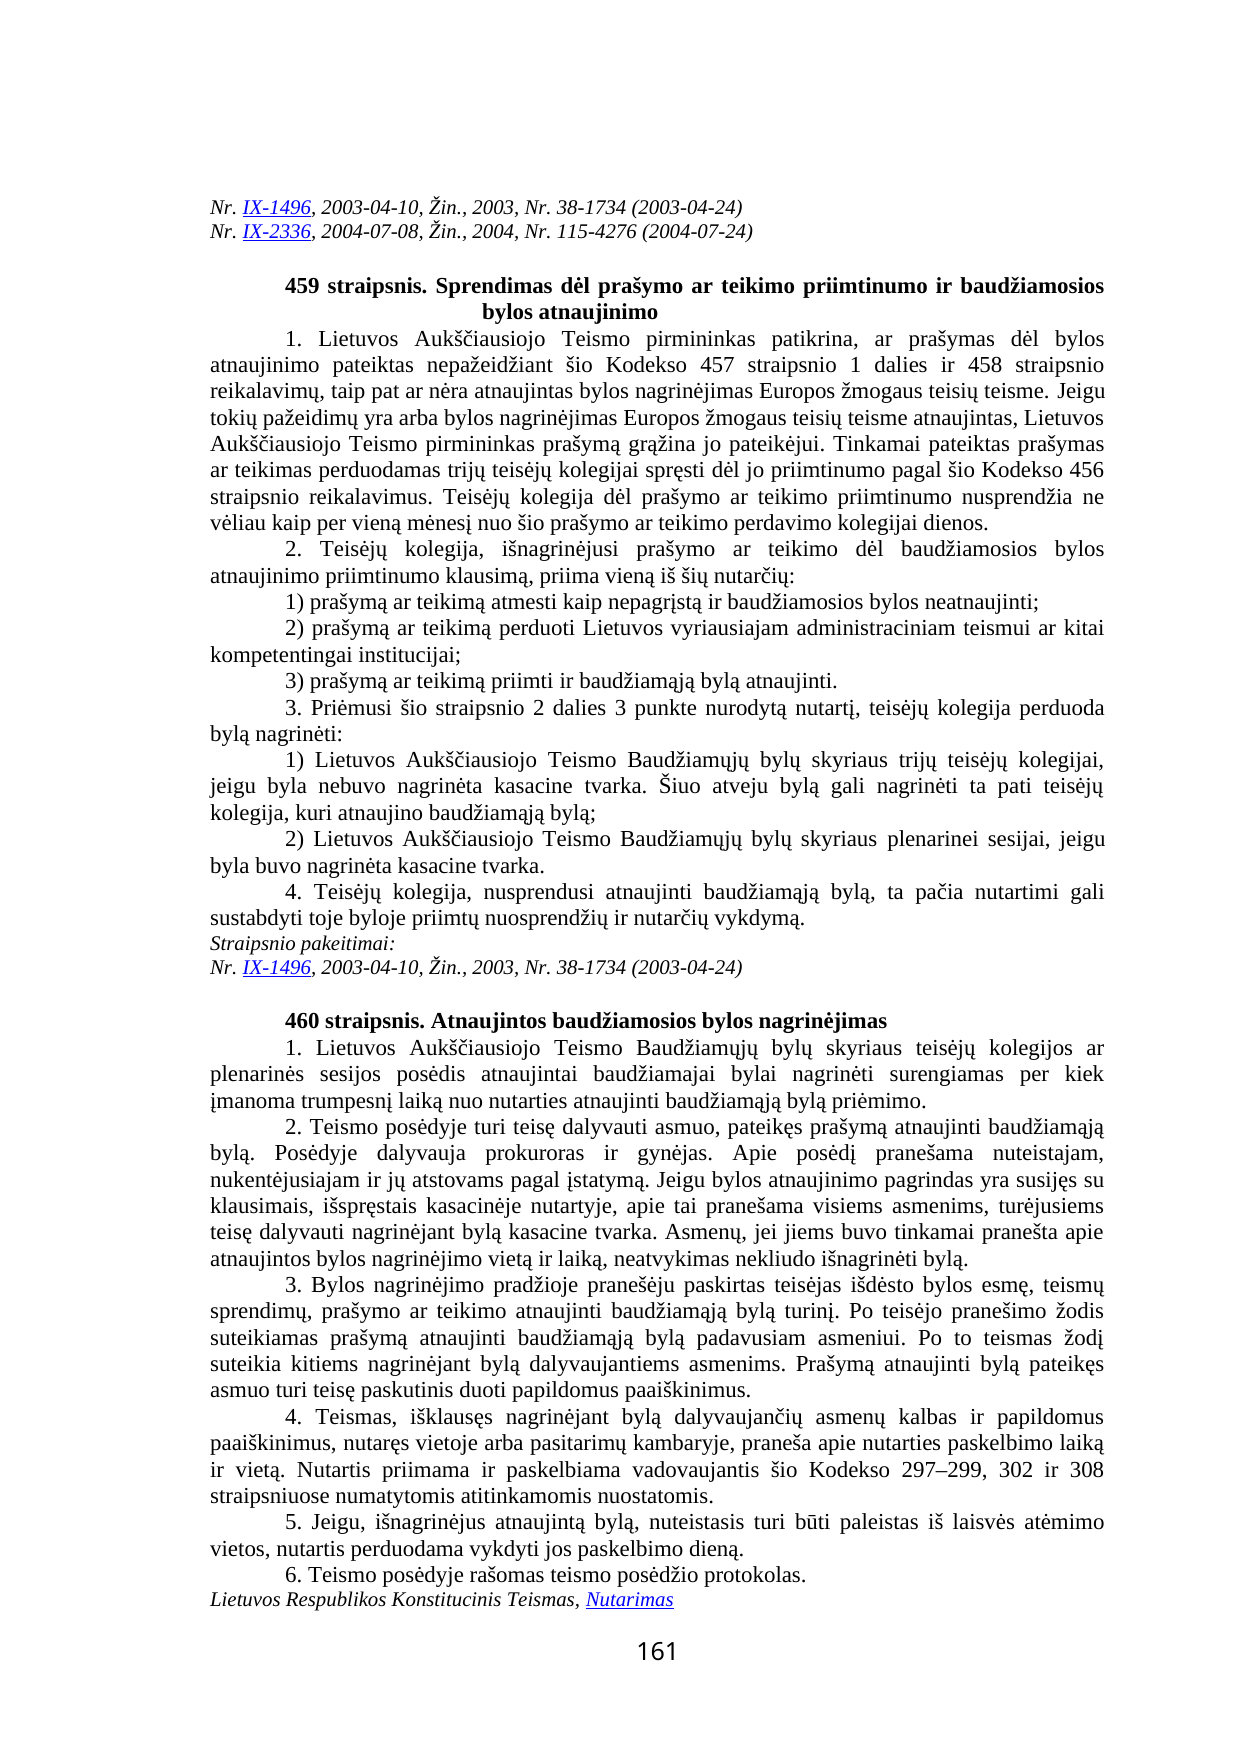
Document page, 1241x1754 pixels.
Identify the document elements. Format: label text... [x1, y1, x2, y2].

text 3. Priėmusi šio straipsnio 2 dalies 3 punkte nurodytą nutartį, teisėjų kolegija perduoda bylą nagrinėti: [210, 693, 1106, 746]
text 2. Teismo posėdyje turi teisę dalyvauti asmuo, pateikęs prašymą atnaujinti baudžiamąją bylą. Posėdyje dalyvauja prokuroras ir gynėjas. Apie posėdį pranešama nuteistajam, nukentėjusiajam ir jų atstovams pagal įstatymą. Jeigu bylos atnaujinimo pagrindas yra susijęs su klausimais, išspręstais kasacinėje nutartyje, apie tai pranešama visiems asmenims, turėjusiems teisę dalyvauti nagrinėjant bylą kasacine tvarka. Asmenų, jei jiems buvo tinkamai pranešta apie atnaujintos bylos nagrinėjimo vietą ir laiką, neatvykimas nekliudo išnagrinėti bylą. [210, 1113, 1106, 1271]
text 3. Bylos nagrinėjimo pradžioje pranešėju paskirtas teisėjas išdėsto bylos esmę, teismų sprendimų, prašymo ar teikimo atnaujinti baudžiamąją bylą turinį. Po teisėjo pranešimo žodis suteikiamas prašymą atnaujinti baudžiamąją bylą padavusiam asmeniui. Po to teismas žodį suteikia kitiems nagrinėjant bylą dalyvaujantiems asmenims. Prašymą atnaujinti bylą pateikęs asmuo turi teisę paskutinis duoti papildomus paaiškinimus. [210, 1271, 1106, 1403]
text 460 straipsnis. Atnaujintos baudžiamosios bylos nagrinėjimas [210, 1008, 1106, 1034]
text Straipsnio pakeitimai: [210, 931, 1106, 955]
text Nr. IX-1496, 2003-04-10, Žin., 2003, Nr. 38-1734 (2003-04-24) [210, 195, 1106, 219]
text 1. Lietuvos Aukščiausiojo Teismo Baudžiamųjų bylų skyriaus teisėjų kolegijos ar plenarinės sesijos posėdis atnaujintai baudžiamajai bylai nagrinėti surengiamas per kiek įmanoma trumpesnį laiką nuo nutarties atnaujinti baudžiamąją bylą priėmimo. [210, 1034, 1106, 1113]
text 2) Lietuvos Aukščiausiojo Teismo Baudžiamųjų bylų skyriaus plenarinei sesijai, jeigu byla buvo nagrinėta kasacine tvarka. [210, 825, 1106, 878]
text 5. Jeigu, išnagrinėjus atnaujintą bylą, nuteistasis turi būti paleistas iš laisvės atėmimo vietos, nutartis perduodama vykdyti jos paskelbimo dieną. [210, 1508, 1106, 1561]
text 1) Lietuvos Aukščiausiojo Teismo Baudžiamųjų bylų skyriaus trijų teisėjų kolegijai, jeigu byla nebuvo nagrinėta kasacine tvarka. Šiuo atveju bylą gali nagrinėti ta pati teisėjų kolegija, kuri atnaujino baudžiamąją bylą; [210, 746, 1106, 825]
text 4. Teismas, išklausęs nagrinėjant bylą dalyvaujančių asmenų kalbas ir papildomus paaiškinimus, nutaręs vietoje arba pasitarimų kambaryje, praneša apie nutarties paskelbimo laiką ir vietą. Nutartis priimama ir paskelbiama vadovaujantis šio Kodekso 297–299, 302 ir 308 straipsniuose numatytomis atitinkamomis nuostatomis. [210, 1403, 1106, 1508]
text Lietuvos Respublikos Konstitucinis Teismas, Nutarimas [210, 1587, 1106, 1611]
text Nr. IX-2336, 2004-07-08, Žin., 2004, Nr. 115-4276 (2004-07-24) [210, 219, 1106, 243]
text 4. Teisėjų kolegija, nusprendusi atnaujinti baudžiamąją bylą, ta pačia nutartimi gali sustabdyti toje byloje priimtų nuosprendžių ir nutarčių vykdymą. [210, 878, 1106, 931]
text 1. Lietuvos Aukščiausiojo Teismo pirmininkas patikrina, ar prašymas dėl bylos atnaujinimo pateiktas nepažeidžiant šio Kodekso 457 straipsnio 1 dalies ir 458 straipsnio reikalavimų, taip pat ar nėra atnaujintas bylos nagrinėjimas Europos žmogaus teisių teisme. Jeigu tokių pažeidimų yra arba bylos nagrinėjimas Europos žmogaus teisių teisme atnaujintas, Lietuvos Aukščiausiojo Teismo pirmininkas prašymą grąžina jo pateikėjui. Tinkamai pateiktas prašymas ar teikimas perduodamas trijų teisėjų kolegijai spręsti dėl jo priimtinumo pagal šio Kodekso 456 straipsnio reikalavimus. Teisėjų kolegija dėl prašymo ar teikimo priimtinumo nusprendžia ne vėliau kaip per vieną mėnesį nuo šio prašymo ar teikimo perdavimo kolegijai dienos. [210, 324, 1106, 535]
text 459 straipsnis. Sprendimas dėl prašymo ar teikimo priimtinumo ir baudžiamosios bylos atnaujinimo [285, 272, 1106, 324]
text 3) prašymą ar teikimą priimti ir baudžiamąją bylą atnaujinti. [210, 667, 1106, 693]
text 1) prašymą ar teikimą atmesti kaip nepagrįstą ir baudžiamosios bylos neatnaujinti; [210, 588, 1106, 614]
text Nr. IX-1496, 2003-04-10, Žin., 2003, Nr. 38-1734 (2003-04-24) [210, 955, 1106, 979]
text 6. Teismo posėdyje rašomas teismo posėdžio protokolas. [210, 1561, 1106, 1587]
text 2. Teisėjų kolegija, išnagrinėjusi prašymo ar teikimo dėl baudžiamosios bylos atnaujinimo priimtinumo klausimą, priima vieną iš šių nutarčių: [210, 535, 1106, 588]
text 2) prašymą ar teikimą perduoti Lietuvos vyriausiajam administraciniam teismui ar kitai kompetentingai institucijai; [210, 614, 1106, 667]
